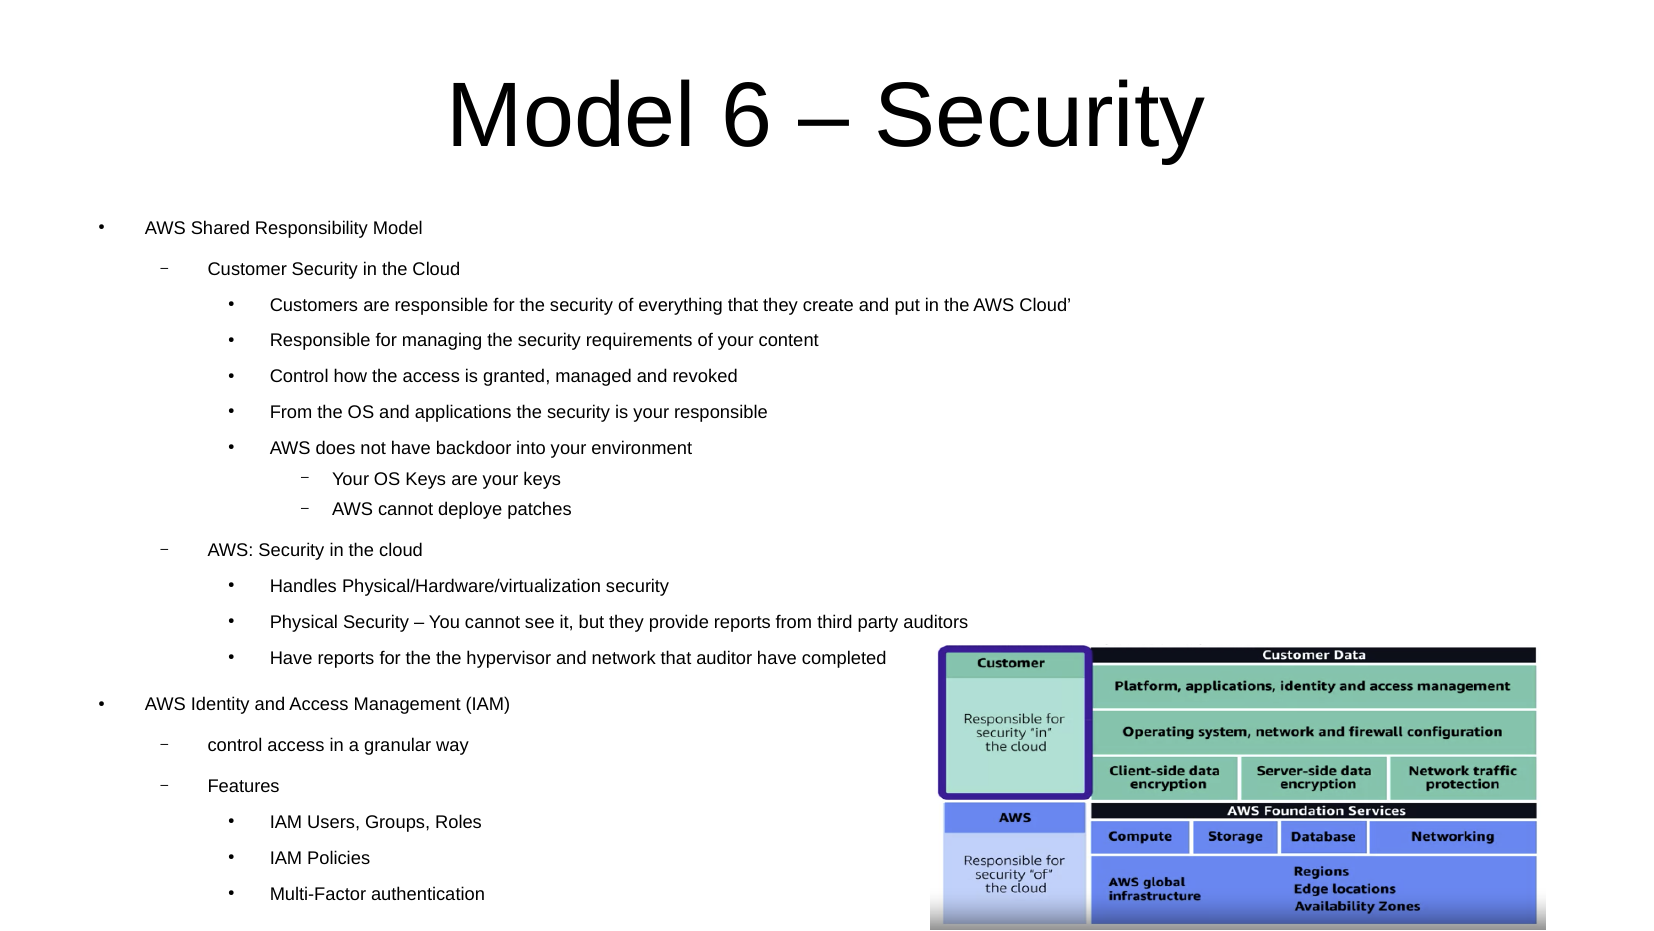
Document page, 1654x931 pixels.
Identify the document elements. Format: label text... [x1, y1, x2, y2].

title Model 6 – Security [82, 37, 1571, 193]
picture [930, 644, 1546, 931]
list AWS Shared Responsibility Model Customer Security in the Cloud Customers are responsible for the security of everything that they create and put in the AWS Cloud’ Responsible for managing the security requirements of your content Control how the access is granted, managed and revoked From the OS and applications the security is your responsible AWS does not have backdoor into your environment Your OS Keys are your keys AWS cannot deploye patches AWS: Security in the cloud Handles Physical/Hardware/virtualization security Physical Security – You cannot see it, but they provide reports from third party auditors Have reports for the the hypervisor and network that auditor have completed AWS Identity and Access Management (IAM) control access in a granular way Features IAM Users, Groups, Roles IAM Policies Multi-Factor authentication [82, 217, 1621, 916]
